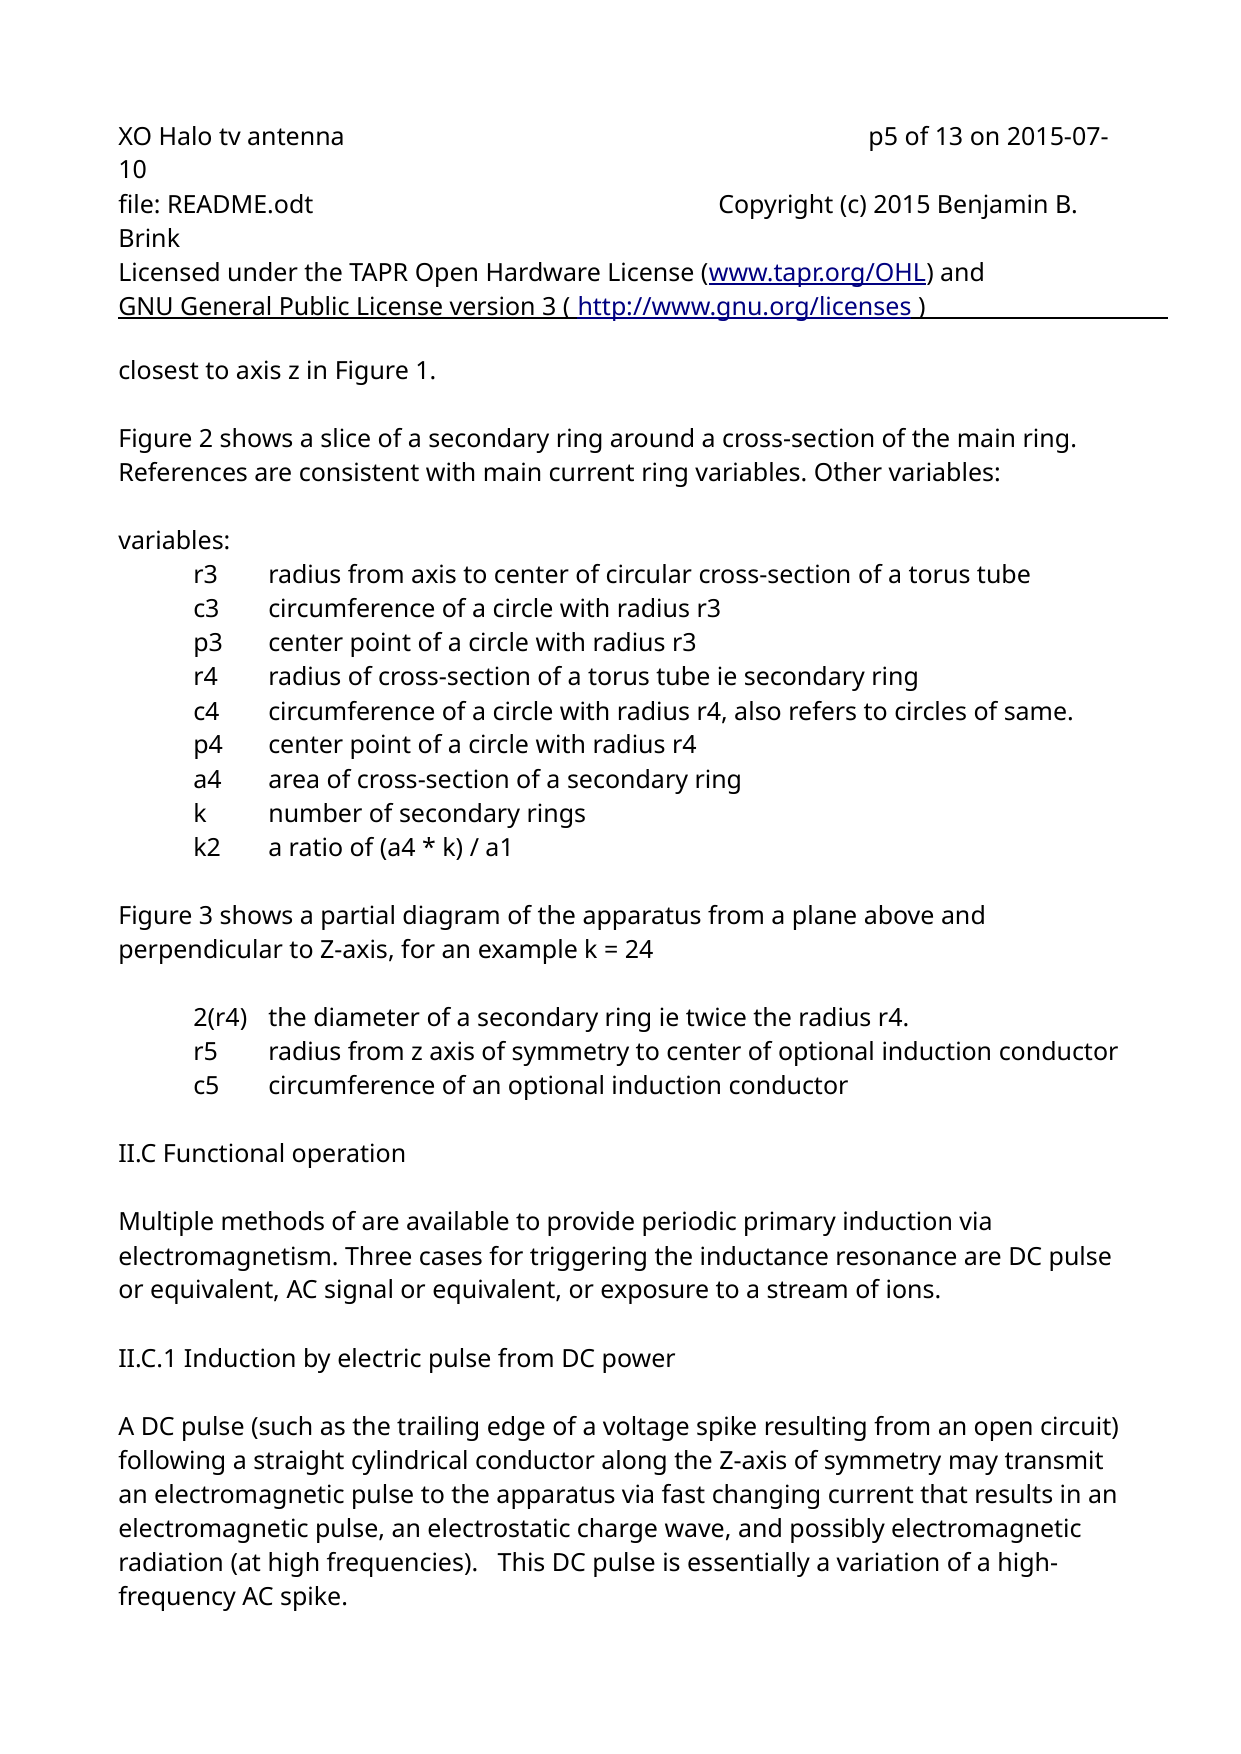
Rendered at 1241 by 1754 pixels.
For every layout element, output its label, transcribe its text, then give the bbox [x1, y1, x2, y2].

text c5 circumference of an optional induction conductor [118, 1068, 1122, 1102]
text r3 radius from axis to center of circular cross-section of a torus tube [118, 557, 1122, 591]
text Multiple methods of are available to provide periodic primary induction via electromagnetism. Three cases for triggering the inductance resonance are DC pulse or equivalent, AC signal or equivalent, or exposure to a stream of ions. [118, 1204, 1122, 1306]
text c3 circumference of a circle with radius r3 [118, 591, 1122, 625]
text II.C Functional operation [118, 1136, 1122, 1170]
text Figure 2 shows a slice of a secondary ring around a cross-section of the main ring. References are consistent with main current ring variables. Other variables: [118, 421, 1122, 489]
text c4 circumference of a circle with radius r4, also refers to circles of same. [118, 693, 1122, 727]
text closest to axis z in Figure 1. [118, 352, 1122, 387]
text 2(r4) the diameter of a secondary ring ie twice the radius r4. [118, 1000, 1122, 1034]
text A DC pulse (such as the trailing edge of a voltage spike resulting from an open circuit) following a straight cylindrical conductor along the Z-axis of symmetry may transmit an electromagnetic pulse to the apparatus via fast changing current that results in an electromagnetic pulse, an electrostatic charge wave, and possibly electromagnetic radiation (at high frequencies). This DC pulse is essentially a variation of a high-frequency AC spike. [118, 1408, 1122, 1613]
text Figure 3 shows a partial diagram of the apparatus from a plane above and perpendicular to Z-axis, for an example k = 24 [118, 897, 1122, 966]
text p3 center point of a circle with radius r3 [118, 625, 1122, 659]
text p4 center point of a circle with radius r4 [118, 727, 1122, 761]
text a4 area of cross-section of a secondary ring [118, 761, 1122, 795]
text r5 radius from z axis of symmetry to center of optional induction conductor [118, 1034, 1122, 1068]
text variables: [118, 523, 1122, 557]
text k2 a ratio of (a4 * k) / a1 [118, 829, 1122, 863]
text k number of secondary rings [118, 795, 1122, 829]
text r4 radius of cross-section of a torus tube ie secondary ring [118, 659, 1122, 693]
text II.C.1 Induction by electric pulse from DC power [118, 1340, 1122, 1374]
